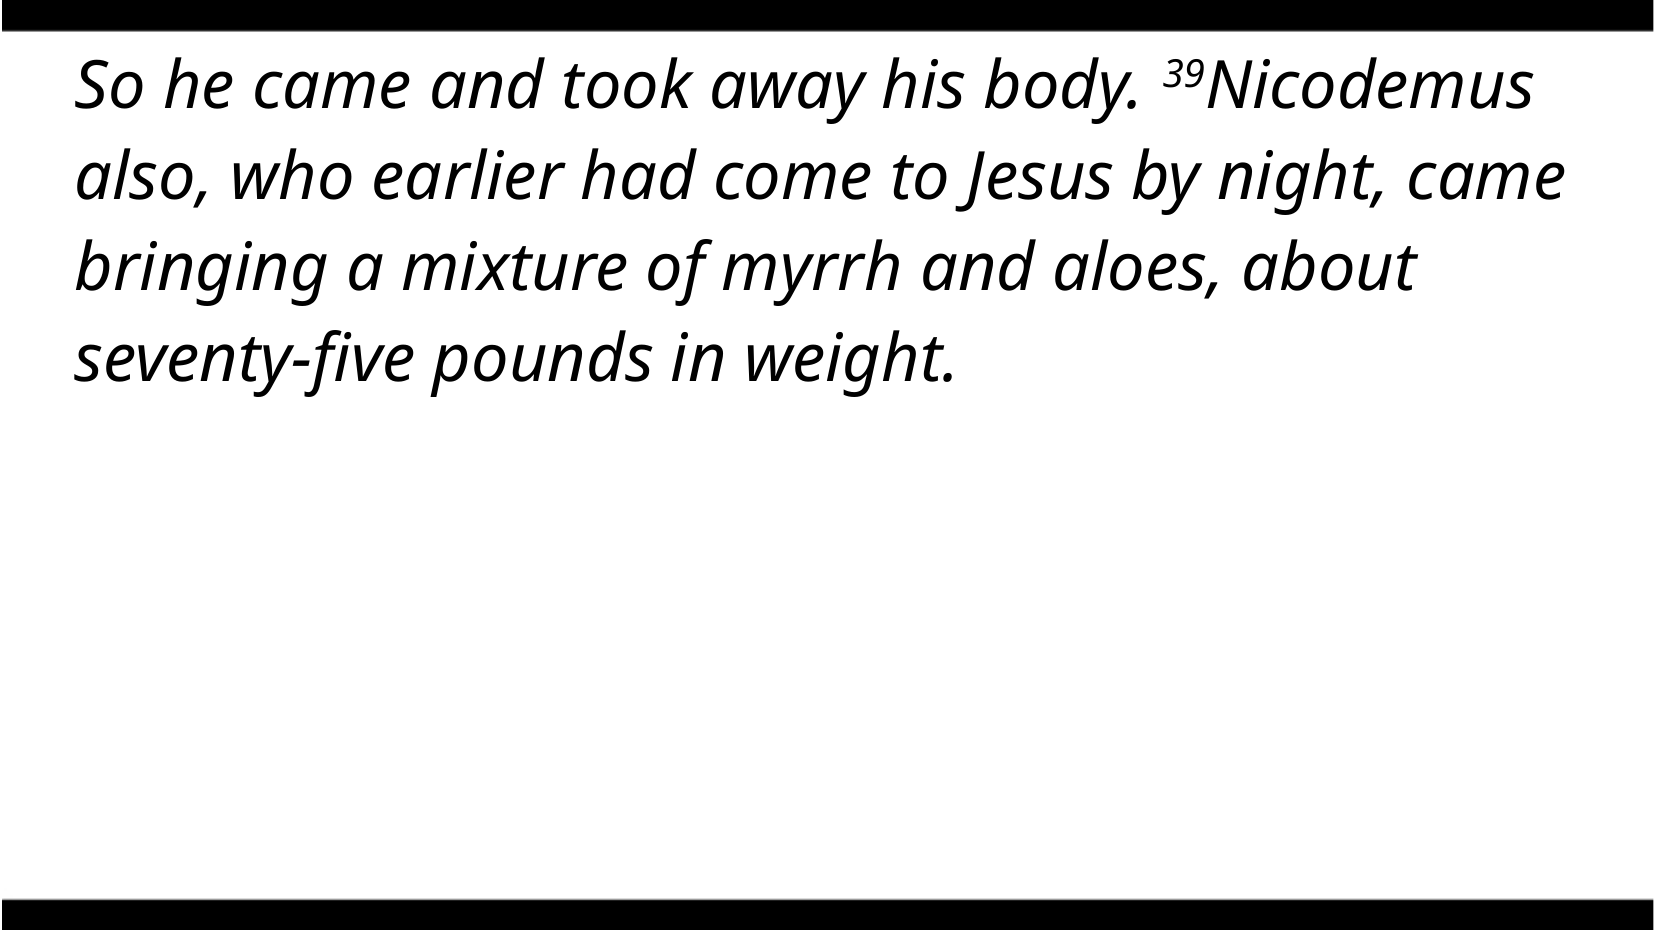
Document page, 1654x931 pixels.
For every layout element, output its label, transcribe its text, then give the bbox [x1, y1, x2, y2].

picture [2, 0, 1654, 930]
text_box So he came and took away his body. 39Nicodemus also, who earlier had come to Jesus by night, came bringing a mixture of myrrh and aloes, about seventy-five pounds in weight. [60, 30, 1591, 400]
